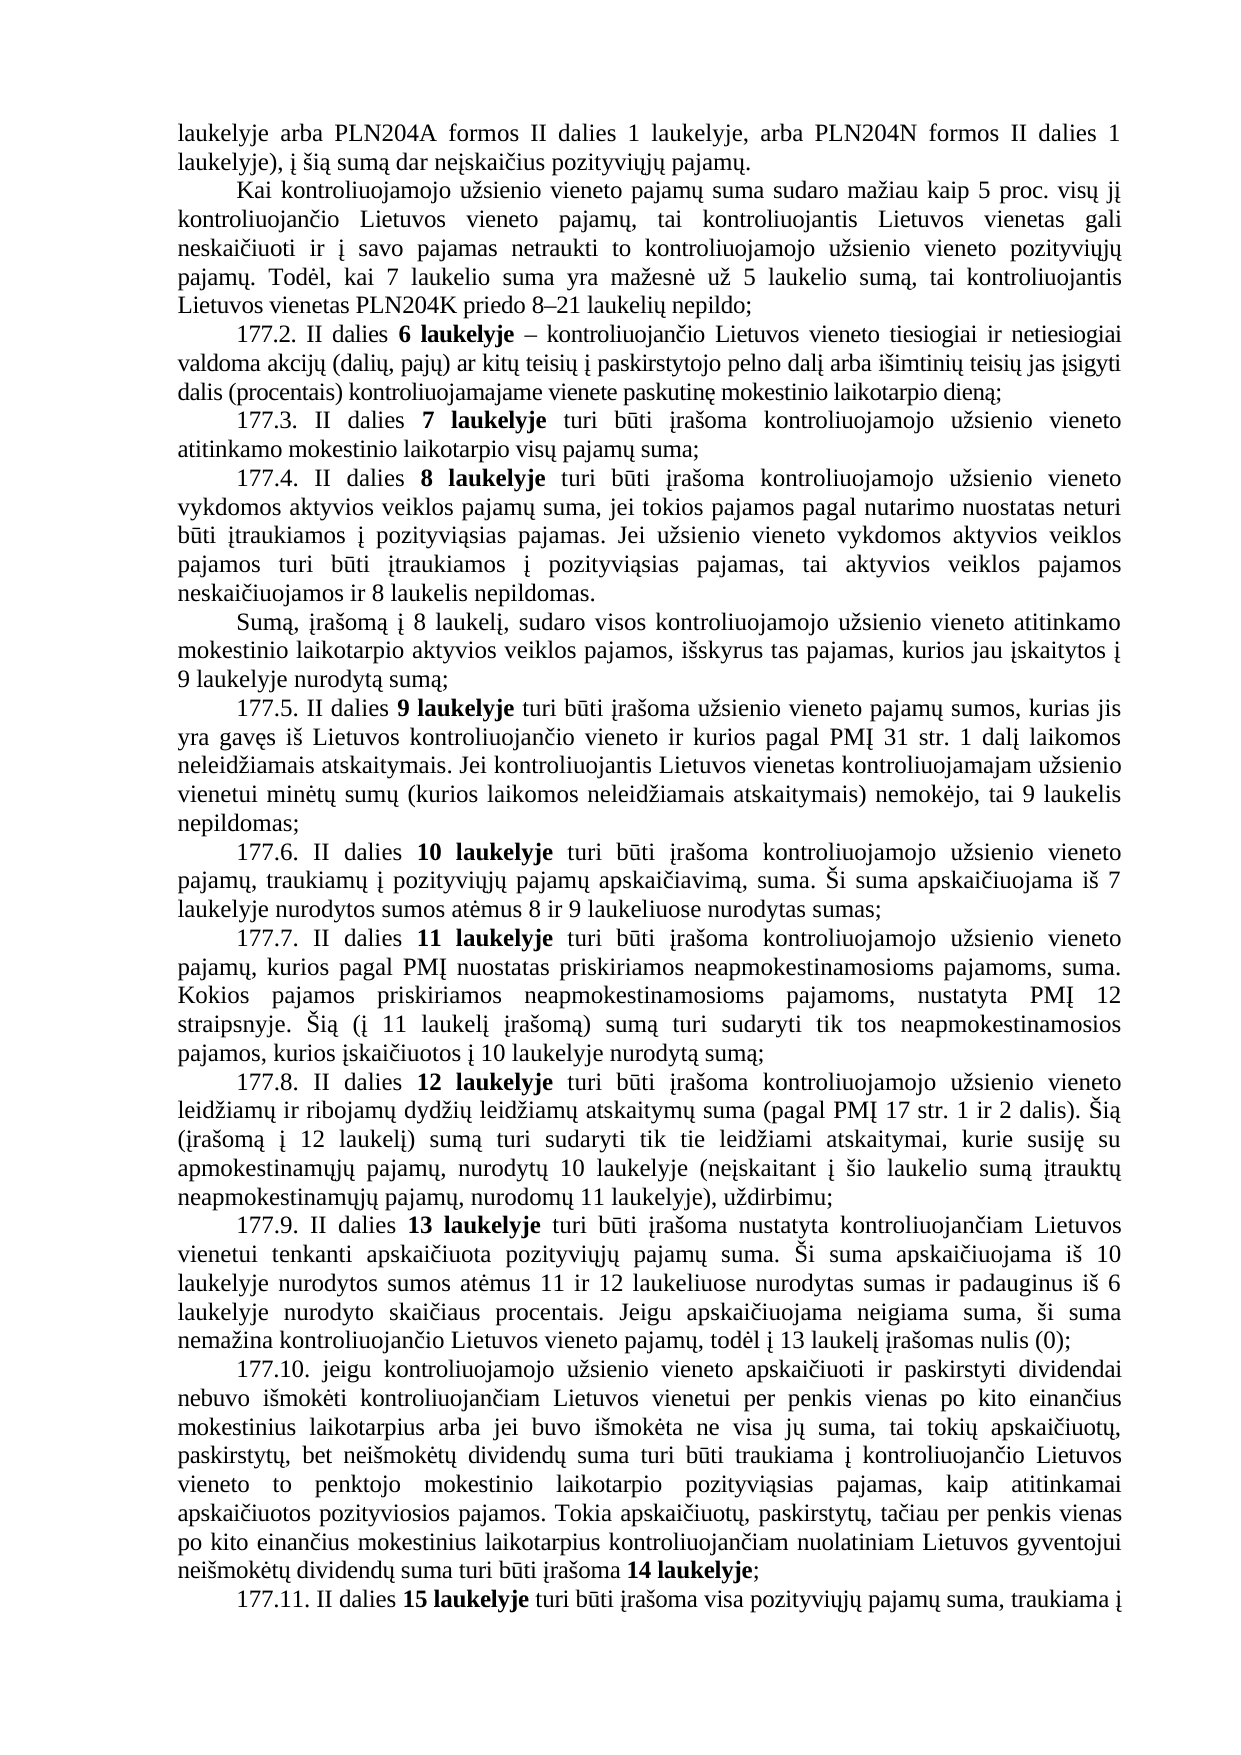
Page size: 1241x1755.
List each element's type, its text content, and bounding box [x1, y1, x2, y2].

text 177.8. II dalies 12 laukelyje turi būti įrašoma kontroliuojamojo užsienio vieneto leidžiamų ir ribojamų dydžių leidžiamų atskaitymų suma (pagal PMĮ 17 str. 1 ir 2 dalis). Šią (įrašomą į 12 laukelį) sumą turi sudaryti tik tie leidžiami atskaitymai, kurie susiję su apmokestinamųjų pajamų, nurodytų 10 laukelyje (neįskaitant į šio laukelio sumą įtrauktų neapmokestinamųjų pajamų, nurodomų 11 laukelyje), uždirbimu; [177, 1067, 1122, 1211]
text 177.6. II dalies 10 laukelyje turi būti įrašoma kontroliuojamojo užsienio vieneto pajamų, traukiamų į pozityviųjų pajamų apskaičiavimą, suma. Ši suma apskaičiuojama iš 7 laukelyje nurodytos sumos atėmus 8 ir 9 laukeliuose nurodytas sumas; [177, 837, 1122, 923]
text Sumą, įrašomą į 8 laukelį, sudaro visos kontroliuojamojo užsienio vieneto atitinkamo mokestinio laikotarpio aktyvios veiklos pajamos, išskyrus tas pajamas, kurios jau įskaitytos į 9 laukelyje nurodytą sumą; [177, 607, 1122, 693]
text 177.3. II dalies 7 laukelyje turi būti įrašoma kontroliuojamojo užsienio vieneto atitinkamo mokestinio laikotarpio visų pajamų suma; [177, 406, 1122, 463]
text 177.5. II dalies 9 laukelyje turi būti įrašoma užsienio vieneto pajamų sumos, kurias jis yra gavęs iš Lietuvos kontroliuojančio vieneto ir kurios pagal PMĮ 31 str. 1 dalį laikomos neleidžiamais atskaitymais. Jei kontroliuojantis Lietuvos vienetas kontroliuojamajam užsienio vienetui minėtų sumų (kurios laikomos neleidžiamais atskaitymais) nemokėjo, tai 9 laukelis nepildomas; [177, 693, 1122, 837]
text 177.7. II dalies 11 laukelyje turi būti įrašoma kontroliuojamojo užsienio vieneto pajamų, kurios pagal PMĮ nuostatas priskiriamos neapmokestinamosioms pajamoms, suma. Kokios pajamos priskiriamos neapmokestinamosioms pajamoms, nustatyta PMĮ 12 straipsnyje. Šią (į 11 laukelį įrašomą) sumą turi sudaryti tik tos neapmokestinamosios pajamos, kurios įskaičiuotos į 10 laukelyje nurodytą sumą; [177, 923, 1122, 1067]
text Kai kontroliuojamojo užsienio vieneto pajamų suma sudaro mažiau kaip 5 proc. visų jį kontroliuojančio Lietuvos vieneto pajamų, tai kontroliuojantis Lietuvos vienetas gali neskaičiuoti ir į savo pajamas netraukti to kontroliuojamojo užsienio vieneto pozityviųjų pajamų. Todėl, kai 7 laukelio suma yra mažesnė už 5 laukelio sumą, tai kontroliuojantis Lietuvos vienetas PLN204K priedo 8–21 laukelių nepildo; [177, 176, 1122, 319]
text 177.10. jeigu kontroliuojamojo užsienio vieneto apskaičiuoti ir paskirstyti dividendai nebuvo išmokėti kontroliuojančiam Lietuvos vienetui per penkis vienas po kito einančius mokestinius laikotarpius arba jei buvo išmokėta ne visa jų suma, tai tokių apskaičiuotų, paskirstytų, bet neišmokėtų dividendų suma turi būti traukiama į kontroliuojančio Lietuvos vieneto to penktojo mokestinio laikotarpio pozityviąsias pajamas, kaip atitinkamai apskaičiuotos pozityviosios pajamos. Tokia apskaičiuotų, paskirstytų, tačiau per penkis vienas po kito einančius mokestinius laikotarpius kontroliuojančiam nuolatiniam Lietuvos gyventojui neišmokėtų dividendų suma turi būti įrašoma 14 laukelyje; [177, 1354, 1122, 1584]
text laukelyje arba PLN204A formos II dalies 1 laukelyje, arba PLN204N formos II dalies 1 laukelyje), į šią sumą dar neįskaičius pozityviųjų pajamų. [177, 118, 1122, 176]
text 177.4. II dalies 8 laukelyje turi būti įrašoma kontroliuojamojo užsienio vieneto vykdomos aktyvios veiklos pajamų suma, jei tokios pajamos pagal nutarimo nuostatas neturi būti įtraukiamos į pozityviąsias pajamas. Jei užsienio vieneto vykdomos aktyvios veiklos pajamos turi būti įtraukiamos į pozityviąsias pajamas, tai aktyvios veiklos pajamos neskaičiuojamos ir 8 laukelis nepildomas. [177, 463, 1122, 607]
text 177.2. II dalies 6 laukelyje – kontroliuojančio Lietuvos vieneto tiesiogiai ir netiesiogiai valdoma akcijų (dalių, pajų) ar kitų teisių į paskirstytojo pelno dalį arba išimtinių teisių jas įsigyti dalis (procentais) kontroliuojamajame vienete paskutinę mokestinio laikotarpio dieną; [177, 319, 1122, 406]
text 177.11. II dalies 15 laukelyje turi būti įrašoma visa pozityviųjų pajamų suma, traukiama į [177, 1584, 1122, 1613]
text 177.9. II dalies 13 laukelyje turi būti įrašoma nustatyta kontroliuojančiam Lietuvos vienetui tenkanti apskaičiuota pozityviųjų pajamų suma. Ši suma apskaičiuojama iš 10 laukelyje nurodytos sumos atėmus 11 ir 12 laukeliuose nurodytas sumas ir padauginus iš 6 laukelyje nurodyto skaičiaus procentais. Jeigu apskaičiuojama neigiama suma, ši suma nemažina kontroliuojančio Lietuvos vieneto pajamų, todėl į 13 laukelį įrašomas nulis (0); [177, 1211, 1122, 1354]
